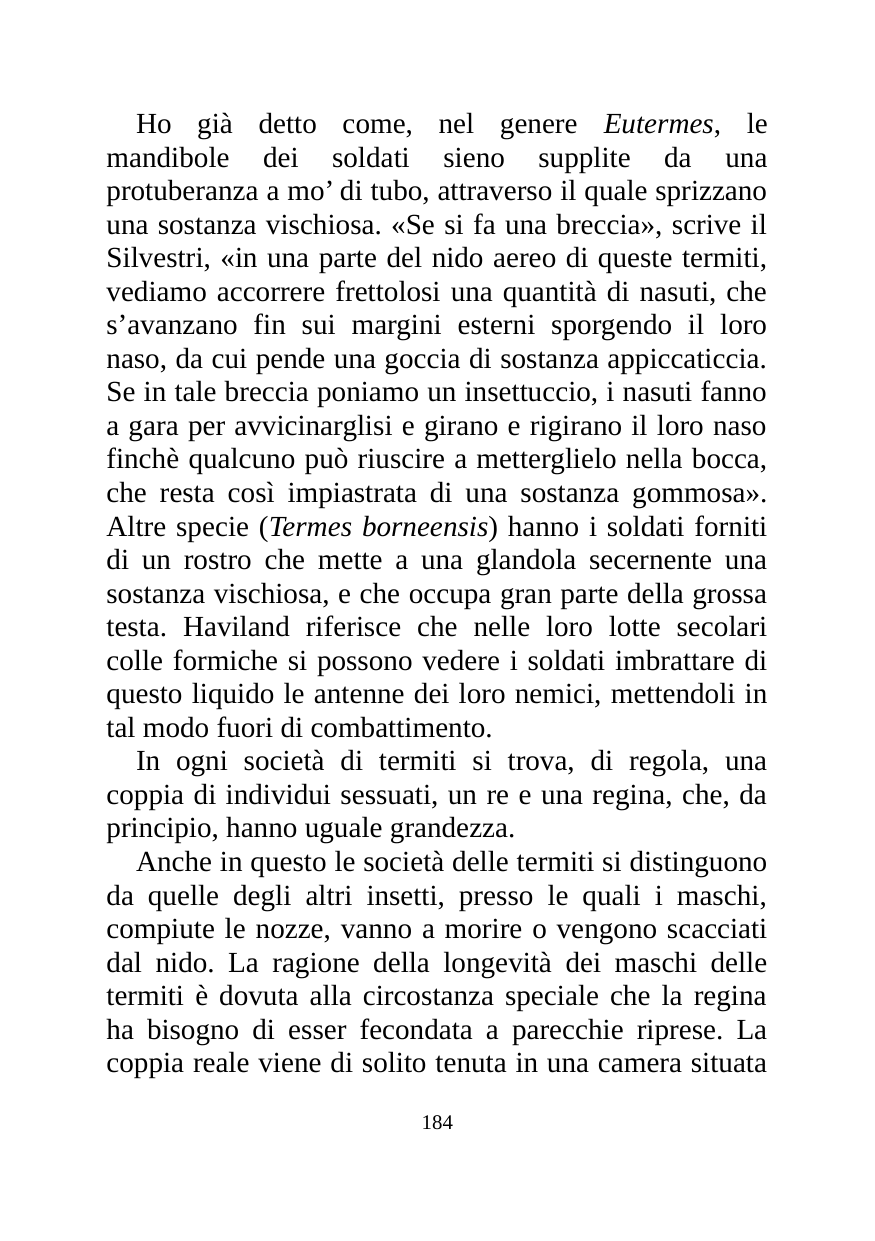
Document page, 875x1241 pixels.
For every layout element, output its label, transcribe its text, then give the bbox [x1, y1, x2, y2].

text Ho già detto come, nel genere Eutermes, le mandibole dei soldati sieno supplite da una protuberanza a mo’ di tubo, attraverso il quale sprizzano una sostanza vischiosa. «Se si fa una breccia», scrive il Silvestri, «in una parte del nido aereo di queste termiti, vediamo accorrere frettolosi una quantità di nasuti, che s’avanzano fin sui margini esterni sporgendo il loro naso, da cui pende una goccia di sostanza appiccaticcia. Se in tale breccia poniamo un insettuccio, i nasuti fanno a gara per avvicinarglisi e girano e rigirano il loro naso finchè qualcuno può riuscire a metterglielo nella bocca, che resta così impiastrata di una sostanza gommosa». Altre specie (Termes borneensis) hanno i soldati forniti di un rostro che mette a una glandola secernente una sostanza vischiosa, e che occupa gran parte della grossa testa. Haviland riferisce che nelle loro lotte secolari colle formiche si possono vedere i soldati imbrattare di questo liquido le antenne dei loro nemici, mettendoli in tal modo fuori di combattimento. [106, 106, 768, 743]
text In ogni società di termiti si trova, di regola, una coppia di individui sessuati, un re e una regina, che, da principio, hanno uguale grandezza. [106, 743, 768, 844]
text Anche in questo le società delle termiti si distinguono da quelle degli altri insetti, presso le quali i maschi, compiute le nozze, vanno a morire o vengono scacciati dal nido. La ragione della longevità dei maschi delle termiti è dovuta alla circostanza speciale che la regina ha bisogno di esser fecondata a parecchie riprese. La coppia reale viene di solito tenuta in una camera situata [106, 844, 768, 1079]
